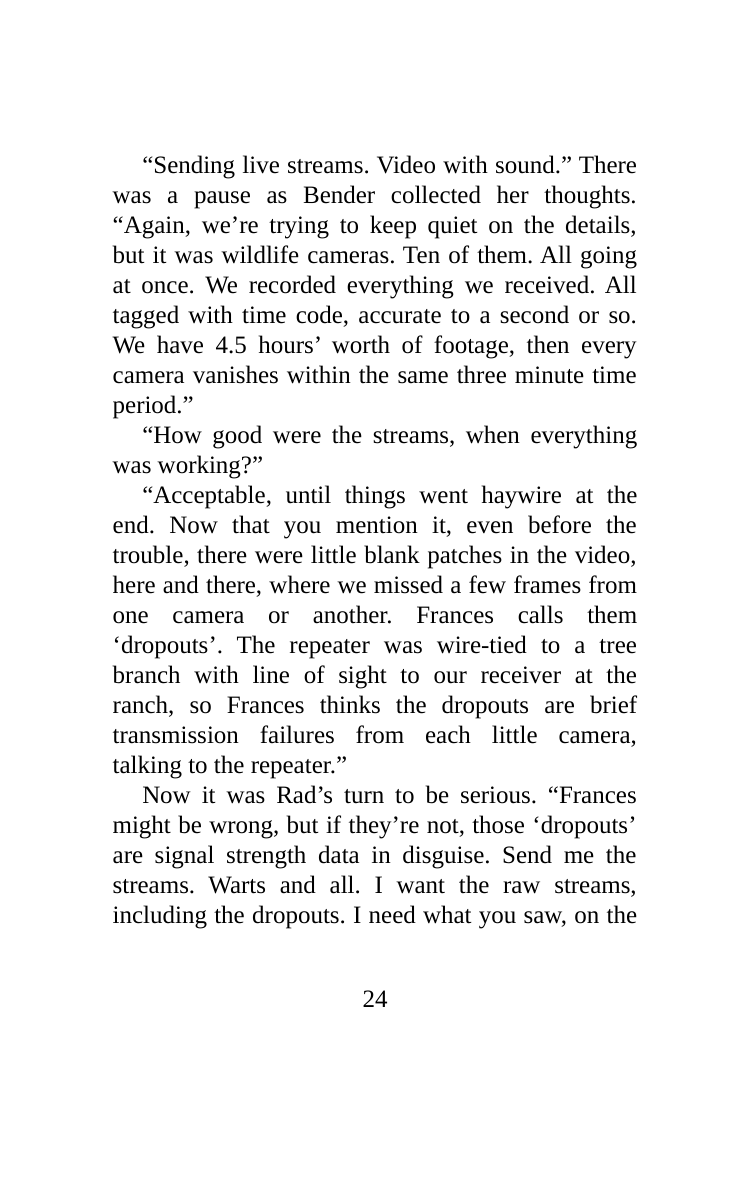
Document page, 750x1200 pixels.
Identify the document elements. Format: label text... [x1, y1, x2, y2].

text “Acceptable, until things went haywire at the end. Now that you mention it, even before the trouble, there were little blank patches in the video, here and there, where we missed a few frames from one camera or another. Frances calls them ‘dropouts’. The repeater was wire-tied to a tree branch with line of sight to our receiver at the ranch, so Frances thinks the dropouts are brief transmission failures from each little camera, talking to the repeater.” [112, 480, 637, 780]
text “Sending live streams. Video with sound.” There was a pause as Bender collected her thoughts. “Again, we’re trying to keep quiet on the details, but it was wildlife cameras. Ten of them. All going at once. We recorded everything we received. All tagged with time code, accurate to a second or so. We have 4.5 hours’ worth of footage, then every camera vanishes within the same three minute time period.” [112, 150, 637, 420]
text “How good were the streams, when everything was working?” [112, 420, 637, 480]
text Now it was Rad’s turn to be serious. “Frances might be wrong, but if they’re not, those ‘dropouts’ are signal strength data in disguise. Send me the streams. Warts and all. I want the raw streams, including the dropouts. I need what you saw, on the [112, 780, 637, 930]
